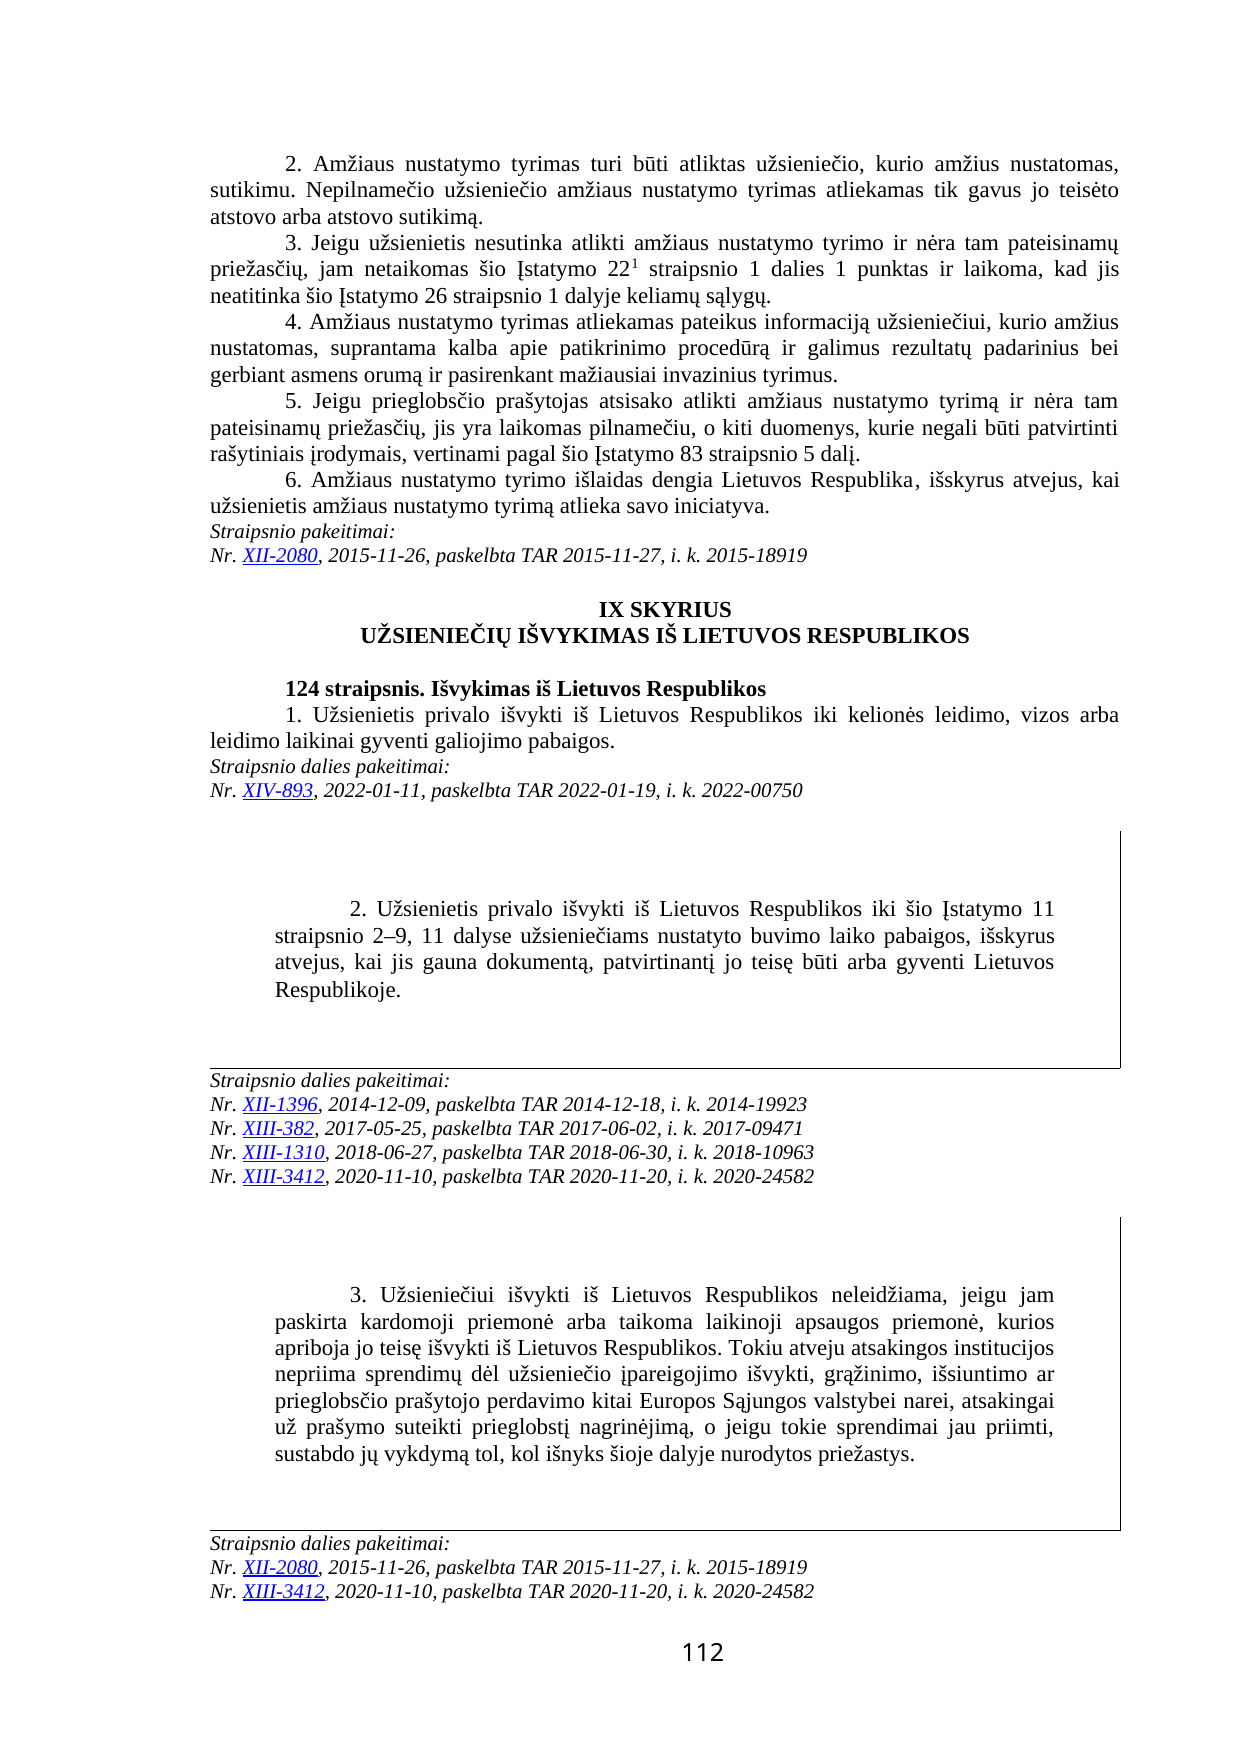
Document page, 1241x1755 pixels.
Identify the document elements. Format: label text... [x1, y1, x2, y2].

text Nr. XII-1396, 2014-12-09, paskelbta TAR 2014-12-18, i. k. 2014-19923 [210, 1092, 1120, 1116]
text Nr. XII-2080, 2015-11-26, paskelbta TAR 2015-11-27, i. k. 2015-18919 [210, 543, 1120, 567]
text Nr. XII-2080, 2015-11-26, paskelbta TAR 2015-11-27, i. k. 2015-18919 [210, 1554, 1120, 1579]
text Straipsnio dalies pakeitimai: [210, 1068, 1120, 1092]
text Nr. XIII-3412, 2020-11-10, paskelbta TAR 2020-11-20, i. k. 2020-24582 [210, 1579, 1120, 1603]
text Nr. XIV-893, 2022-01-11, paskelbta TAR 2022-01-19, i. k. 2022-00750 [210, 778, 1120, 802]
text Straipsnio dalies pakeitimai: [210, 754, 1120, 778]
text 5. Jeigu prieglobsčio prašytojas atsisako atlikti amžiaus nustatymo tyrimą ir nėra tam pateisinamų priežasčių, jis yra laikomas pilnamečiu, o kiti duomenys, kurie negali būti patvirtinti rašytiniais įrodymais, vertinami pagal šio Įstatymo 83 straipsnio 5 dalį. [210, 387, 1120, 466]
text 124 straipsnis. Išvykimas iš Lietuvos Respublikos [210, 675, 1120, 701]
text 4. Amžiaus nustatymo tyrimas atliekamas pateikus informaciją užsieniečiui, kurio amžius nustatomas, suprantama kalba apie patikrinimo procedūrą ir galimus rezultatų padarinius bei gerbiant asmens orumą ir pasirenkant mažiausiai invazinius tyrimus. [210, 308, 1120, 387]
text Straipsnio pakeitimai: [210, 519, 1120, 543]
text IX SKYRIUS [210, 596, 1120, 622]
text Nr. XIII-382, 2017-05-25, paskelbta TAR 2017-06-02, i. k. 2017-09471 [210, 1116, 1120, 1140]
text 3. Užsieniečiui išvykti iš Lietuvos Respublikos neleidžiama, jeigu jam paskirta kardomoji priemonė arba taikoma laikinoji apsaugos priemonė, kurios apriboja jo teisę išvykti iš Lietuvos Respublikos. Tokiu atveju atsakingos institucijos nepriima sprendimų dėl užsieniečio įpareigojimo išvykti, grąžinimo, išsiuntimo ar prieglobsčio prašytojo perdavimo kitai Europos Sąjungos valstybei narei, atsakingai už prašymo suteikti prieglobstį nagrinėjimą, o jeigu tokie sprendimai jau priimti, sustabdo jų vykdymą tol, kol išnyks šioje dalyje nurodytos priežastys. [210, 1217, 1120, 1530]
text Nr. XIII-3412, 2020-11-10, paskelbta TAR 2020-11-20, i. k. 2020-24582 [210, 1164, 1120, 1188]
text 2. Užsienietis privalo išvykti iš Lietuvos Respublikos iki šio Įstatymo 11 straipsnio 2–9, 11 dalyse užsieniečiams nustatyto buvimo laiko pabaigos, išskyrus atvejus, kai jis gauna dokumentą, patvirtinantį jo teisę būti arba gyventi Lietuvos Respublikoje. [210, 831, 1120, 1068]
text 6. Amžiaus nustatymo tyrimo išlaidas dengia Lietuvos Respublika, išskyrus atvejus, kai užsienietis amžiaus nustatymo tyrimą atlieka savo iniciatyva. [210, 466, 1120, 519]
text UŽSIENIEČIŲ IŠVYKIMAS IŠ LIETUVOS RESPUBLIKOS [210, 622, 1120, 648]
text 1. Užsienietis privalo išvykti iš Lietuvos Respublikos iki kelionės leidimo, vizos arba leidimo laikinai gyventi galiojimo pabaigos. [210, 701, 1120, 754]
text Straipsnio dalies pakeitimai: [210, 1531, 1120, 1554]
text 3. Jeigu užsienietis nesutinka atlikti amžiaus nustatymo tyrimo ir nėra tam pateisinamų priežasčių, jam netaikomas šio Įstatymo 221 straipsnio 1 dalies 1 punktas ir laikoma, kad jis neatitinka šio Įstatymo 26 straipsnio 1 dalyje keliamų sąlygų. [210, 229, 1120, 308]
text Nr. XIII-1310, 2018-06-27, paskelbta TAR 2018-06-30, i. k. 2018-10963 [210, 1140, 1120, 1164]
text 2. Amžiaus nustatymo tyrimas turi būti atliktas užsieniečio, kurio amžius nustatomas, sutikimu. Nepilnamečio užsieniečio amžiaus nustatymo tyrimas atliekamas tik gavus jo teisėto atstovo arba atstovo sutikimą. [210, 150, 1120, 229]
